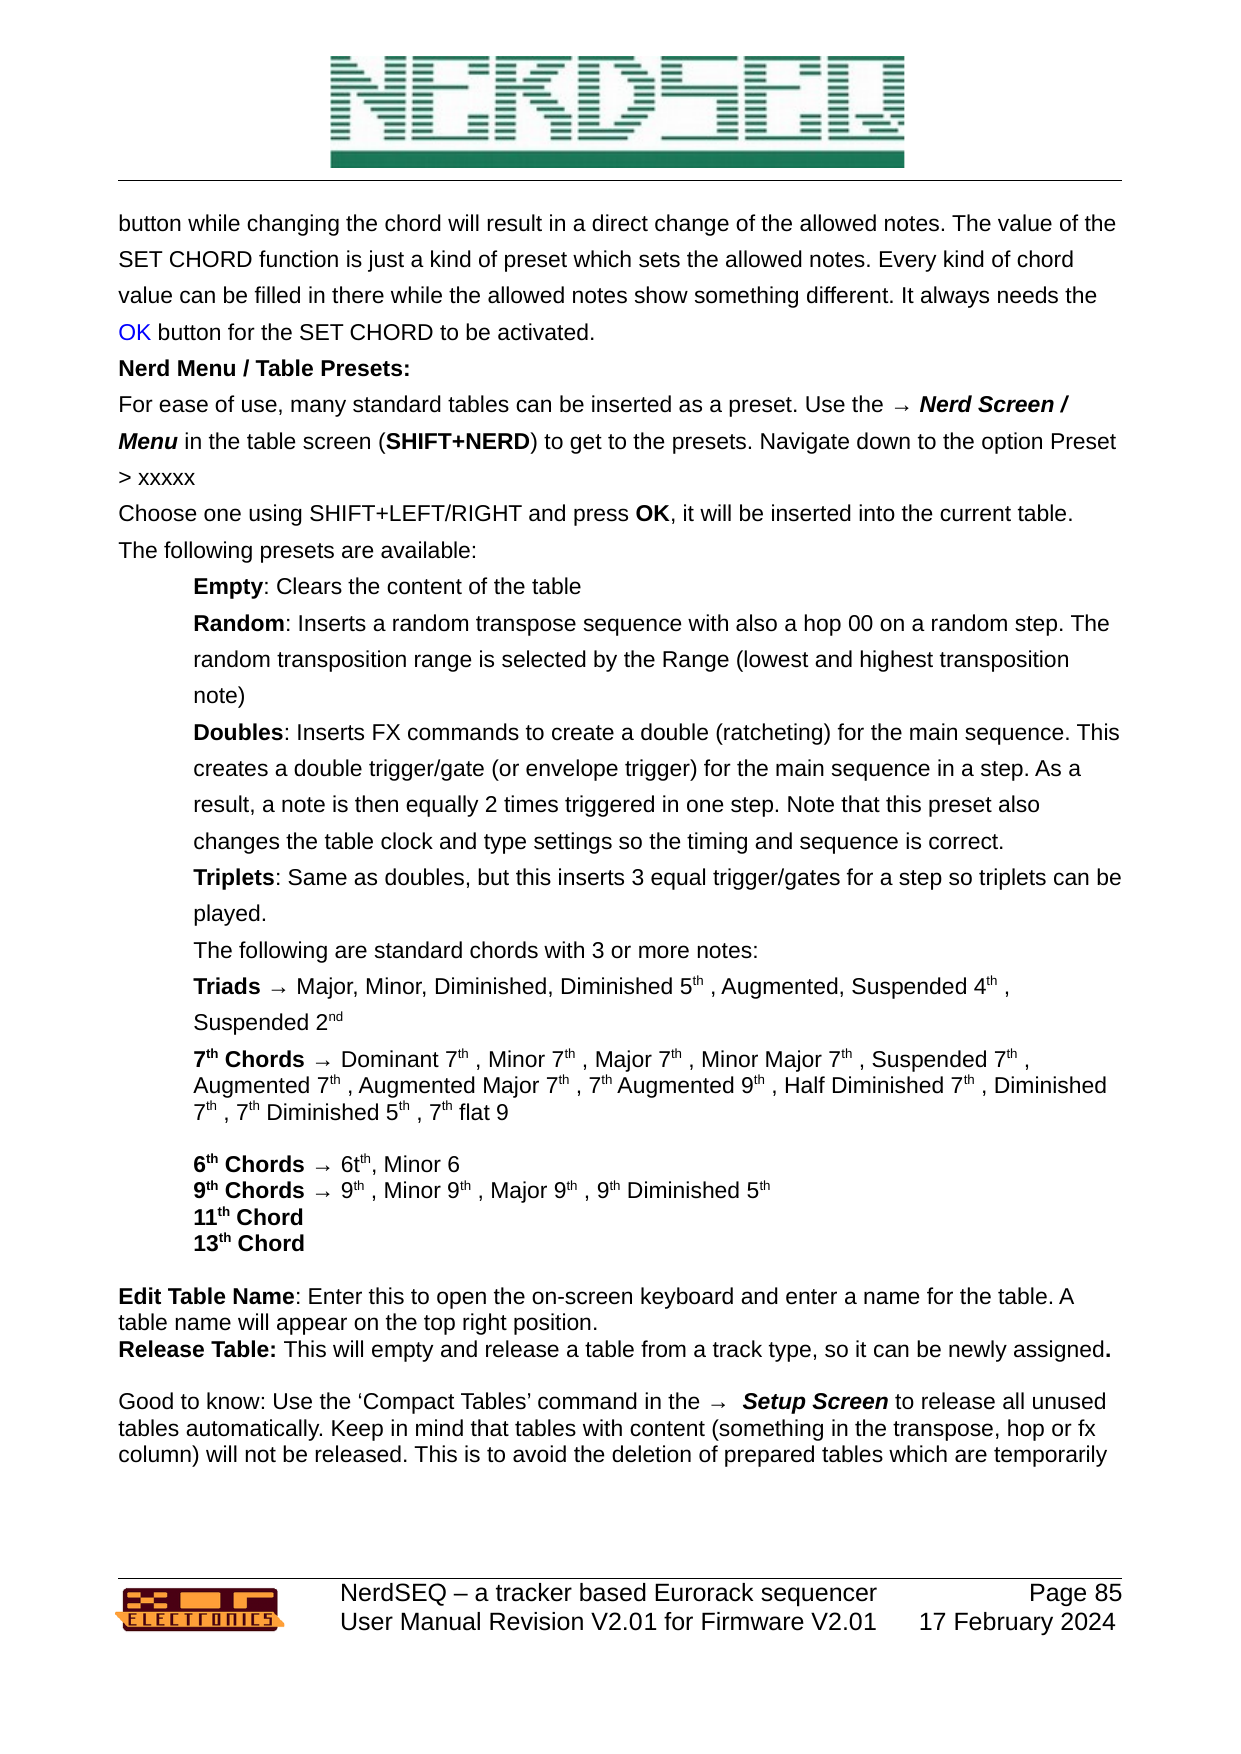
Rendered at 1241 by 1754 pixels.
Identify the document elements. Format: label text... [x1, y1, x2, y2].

text Empty: Clears the content of the table [193, 573, 1122, 599]
text Triplets: Same as doubles, but this inserts 3 equal trigger/gates for a step so triplets can be played. [193, 864, 1122, 927]
text 7th Chords → Dominant 7th , Minor 7th , Major 7th , Minor Major 7th , Suspended 7th , Augmented 7th , Augmented Major 7th , 7th Augmented 9th , Half Diminished 7th , Diminished 7th , 7th Diminished 5th , 7th flat 9 [193, 1046, 1122, 1125]
text 6th Chords → 6tth, Minor 6 [193, 1151, 1122, 1177]
text button while changing the chord will result in a direct change of the allowed notes. The value of the SET CHORD function is just a kind of preset which sets the allowed notes. Every kind of chord value can be filled in there while the allowed notes show something different. It always needs the OK button for the SET CHORD to be activated. [118, 209, 1122, 345]
text Nerd Menu / Table Presets: [118, 355, 1122, 381]
text 13th Chord [193, 1230, 1122, 1257]
text 9th Chords → 9th , Minor 9th , Major 9th , 9th Diminished 5th [193, 1177, 1122, 1204]
text Random: Inserts a random transpose sequence with also a hop 00 on a random step. The random transposition range is selected by the Range (lowest and highest transposition note) [193, 609, 1122, 708]
picture [330, 56, 905, 168]
picture [115, 1584, 285, 1634]
text The following presets are available: [118, 537, 1122, 563]
text Doubles: Inserts FX commands to create a double (ratcheting) for the main sequence. This creates a double trigger/gate (or envelope trigger) for the main sequence in a step. As a result, a note is then equally 2 times triggered in one step. Note that this preset also changes the table clock and type settings so the timing and sequence is correct. [193, 718, 1122, 854]
text Release Table: This will empty and release a table from a track type, so it can be newly assigned. [118, 1336, 1122, 1362]
text Triads → Major, Minor, Diminished, Diminished 5th , Augmented, Suspended 4th , Suspended 2nd [193, 973, 1122, 1036]
text For ease of use, many standard tables can be inserted as a preset. Use the → Nerd Screen / Menu in the table screen (SHIFT+NERD) to get to the presets. Navigate down to the option Preset > xxxxx Choose one using SHIFT+LEFT/RIGHT and press OK, it will be inserted into the current table. [118, 391, 1122, 527]
text 11th Chord [193, 1204, 1122, 1230]
text The following are standard chords with 3 or more notes: [193, 937, 1122, 963]
text Edit Table Name: Enter this to open the on-screen keyboard and enter a name for the table. A table name will appear on the top right position. [118, 1283, 1122, 1336]
text Good to know: Use the ‘Compact Tables’ command in the → Setup Screen to release all unused tables automatically. Keep in mind that tables with content (something in the transpose, hop or fx column) will not be released. This is to avoid the deletion of prepared tables which are temporarily [118, 1388, 1122, 1467]
